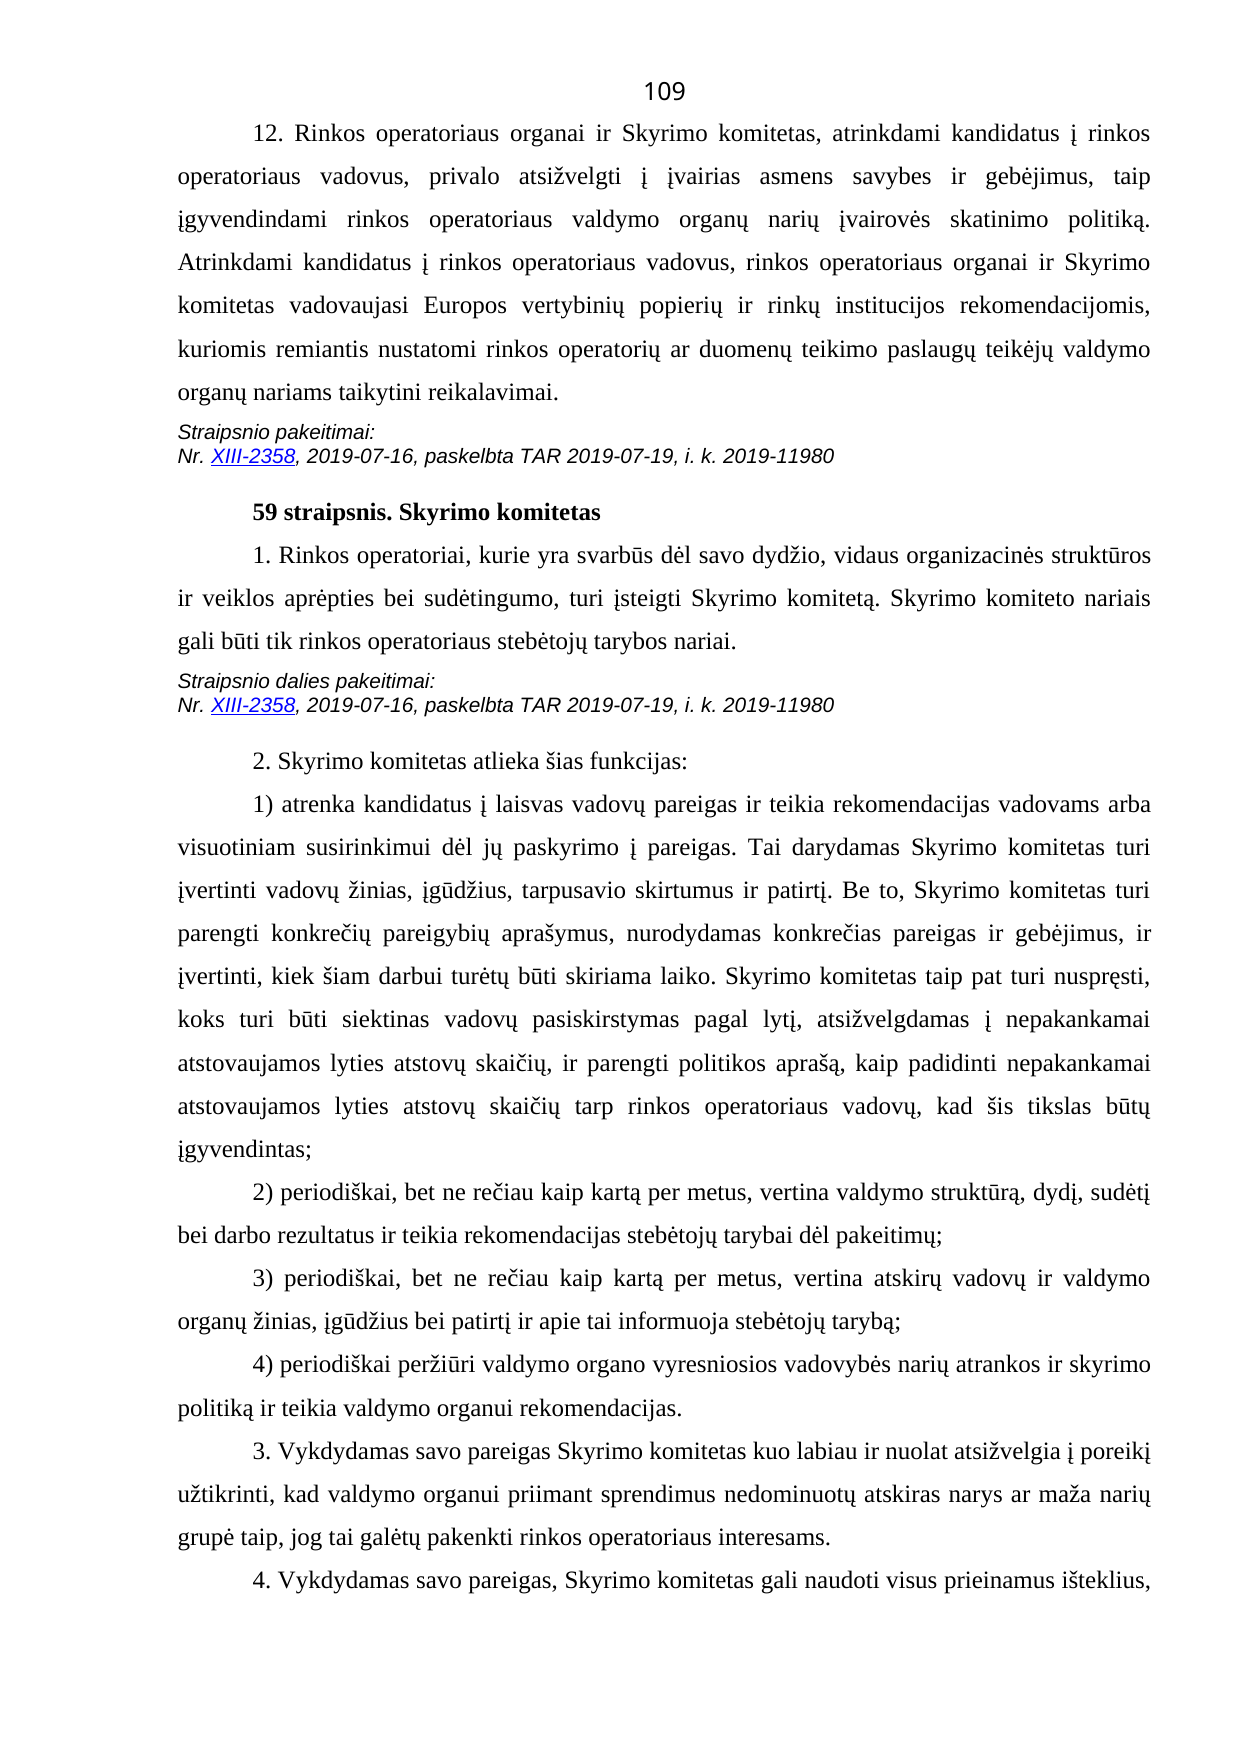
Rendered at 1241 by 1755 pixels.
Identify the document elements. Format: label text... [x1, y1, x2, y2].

text 2. Skyrimo komitetas atlieka šias funkcijas: [177, 746, 1152, 774]
text 4. Vykdydamas savo pareigas, Skyrimo komitetas gali naudoti visus prieinamus išteklius, [177, 1565, 1152, 1594]
text 1) atrenka kandidatus į laisvas vadovų pareigas ir teikia rekomendacijas vadovams arba visuotiniam susirinkimui dėl jų paskyrimo į pareigas. Tai darydamas Skyrimo komitetas turi įvertinti vadovų žinias, įgūdžius, tarpusavio skirtumus ir patirtį. Be to, Skyrimo komitetas turi parengti konkrečių pareigybių aprašymus, nurodydamas konkrečias pareigas ir gebėjimus, ir įvertinti, kiek šiam darbui turėtų būti skiriama laiko. Skyrimo komitetas taip pat turi nuspręsti, koks turi būti siektinas vadovų pasiskirstymas pagal lytį, atsižvelgdamas į nepakankamai atstovaujamos lyties atstovų skaičių, ir parengti politikos aprašą, kaip padidinti nepakankamai atstovaujamos lyties atstovų skaičių tarp rinkos operatoriaus vadovų, kad šis tikslas būtų įgyvendintas; [177, 789, 1152, 1163]
text 12. Rinkos operatoriaus organai ir Skyrimo komitetas, atrinkdami kandidatus į rinkos operatoriaus vadovus, privalo atsižvelgti į įvairias asmens savybes ir gebėjimus, taip įgyvendindami rinkos operatoriaus valdymo organų narių įvairovės skatinimo politiką. Atrinkdami kandidatus į rinkos operatoriaus vadovus, rinkos operatoriaus organai ir Skyrimo komitetas vadovaujasi Europos vertybinių popierių ir rinkų institucijos rekomendacijomis, kuriomis remiantis nustatomi rinkos operatorių ar duomenų teikimo paslaugų teikėjų valdymo organų nariams taikytini reikalavimai. [177, 118, 1152, 406]
text Straipsnio pakeitimai: [177, 420, 1152, 444]
text 4) periodiškai peržiūri valdymo organo vyresniosios vadovybės narių atrankos ir skyrimo politiką ir teikia valdymo organui rekomendacijas. [177, 1349, 1152, 1421]
text 3) periodiškai, bet ne rečiau kaip kartą per metus, vertina atskirų vadovų ir valdymo organų žinias, įgūdžius bei patirtį ir apie tai informuoja stebėtojų tarybą; [177, 1263, 1152, 1335]
text Nr. XIII-2358, 2019-07-16, paskelbta TAR 2019-07-19, i. k. 2019-11980 [177, 693, 1152, 717]
text Straipsnio dalies pakeitimai: [177, 669, 1152, 693]
text 3. Vykdydamas savo pareigas Skyrimo komitetas kuo labiau ir nuolat atsižvelgia į poreikį užtikrinti, kad valdymo organui priimant sprendimus nedominuotų atskiras narys ar maža narių grupė taip, jog tai galėtų pakenkti rinkos operatoriaus interesams. [177, 1436, 1152, 1551]
text 1. Rinkos operatoriai, kurie yra svarbūs dėl savo dydžio, vidaus organizacinės struktūros ir veiklos aprėpties bei sudėtingumo, turi įsteigti Skyrimo komitetą. Skyrimo komiteto nariais gali būti tik rinkos operatoriaus stebėtojų tarybos nariai. [177, 540, 1152, 655]
text 59 straipsnis. Skyrimo komitetas [177, 497, 1152, 525]
text 2) periodiškai, bet ne rečiau kaip kartą per metus, vertina valdymo struktūrą, dydį, sudėtį bei darbo rezultatus ir teikia rekomendacijas stebėtojų tarybai dėl pakeitimų; [177, 1177, 1152, 1249]
text Nr. XIII-2358, 2019-07-16, paskelbta TAR 2019-07-19, i. k. 2019-11980 [177, 444, 1152, 468]
